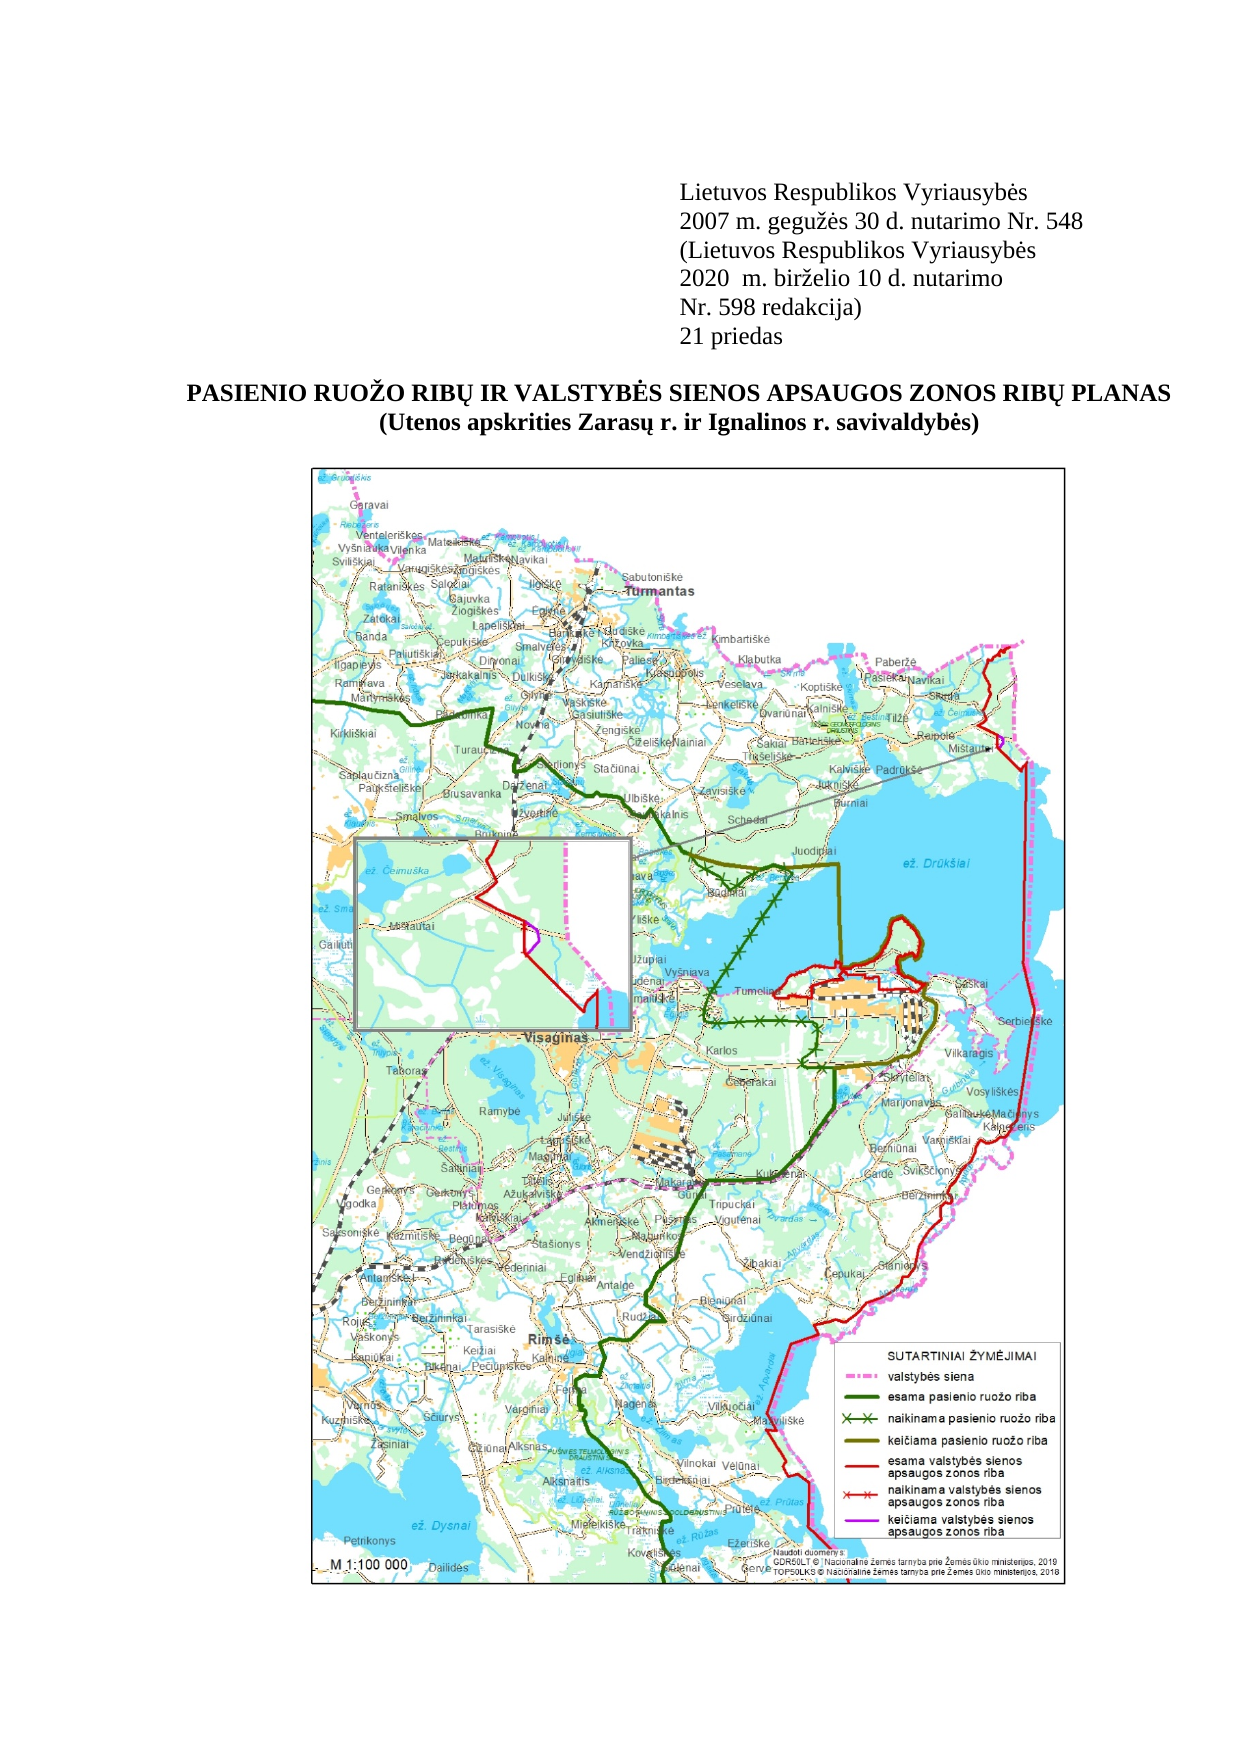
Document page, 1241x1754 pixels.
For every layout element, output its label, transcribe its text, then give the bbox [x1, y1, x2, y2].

text 21 priedas [177, 321, 1181, 350]
text Lietuvos Respublikos Vyriausybės [177, 177, 1181, 206]
text 2020 m. birželio 10 d. nutarimo [177, 263, 1181, 292]
text PASIENIO RUOŽO RIBŲ IR VALSTYBĖS SIENOS APSAUGOS ZONOS RIBŲ PLANAS (Utenos apskrities Zarasų r. ir Ignalinos r. savivaldybės) [177, 378, 1181, 436]
text Nr. 598 redakcija) [177, 292, 1181, 321]
text (Lietuvos Respublikos Vyriausybės [177, 235, 1181, 263]
text 2007 m. gegužės 30 d. nutarimo Nr. 548 [177, 206, 1181, 235]
